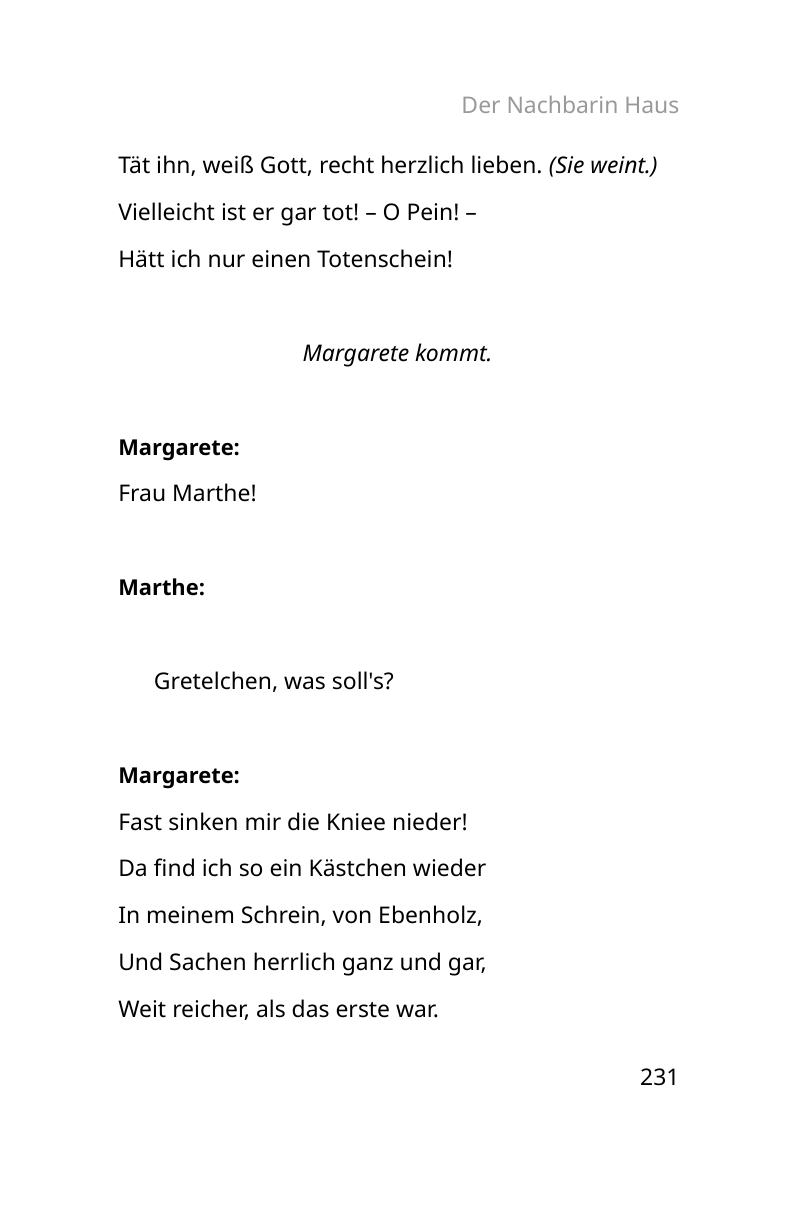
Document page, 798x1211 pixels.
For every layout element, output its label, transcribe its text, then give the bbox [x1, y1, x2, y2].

text Margarete: Frau Marthe! [118, 395, 679, 509]
text Marthe: [118, 542, 679, 602]
text Gretelchen, was soll's? [118, 634, 679, 696]
text Margarete: Fast sinken mir die Kniee nieder! Da find ich so ein Kästchen wieder In meinem Schrein, von Ebenholz, Und Sachen herrlich ganz und gar, Weit reicher, als das erste war. [118, 729, 679, 1024]
text Tät ihn, weiß Gott, recht herzlich lieben. (Sie weint.) Vielleicht ist er gar tot! – O Pein! – Hätt ich nur einen Totenschein! [118, 149, 679, 274]
text Margarete kommt. [118, 308, 679, 368]
